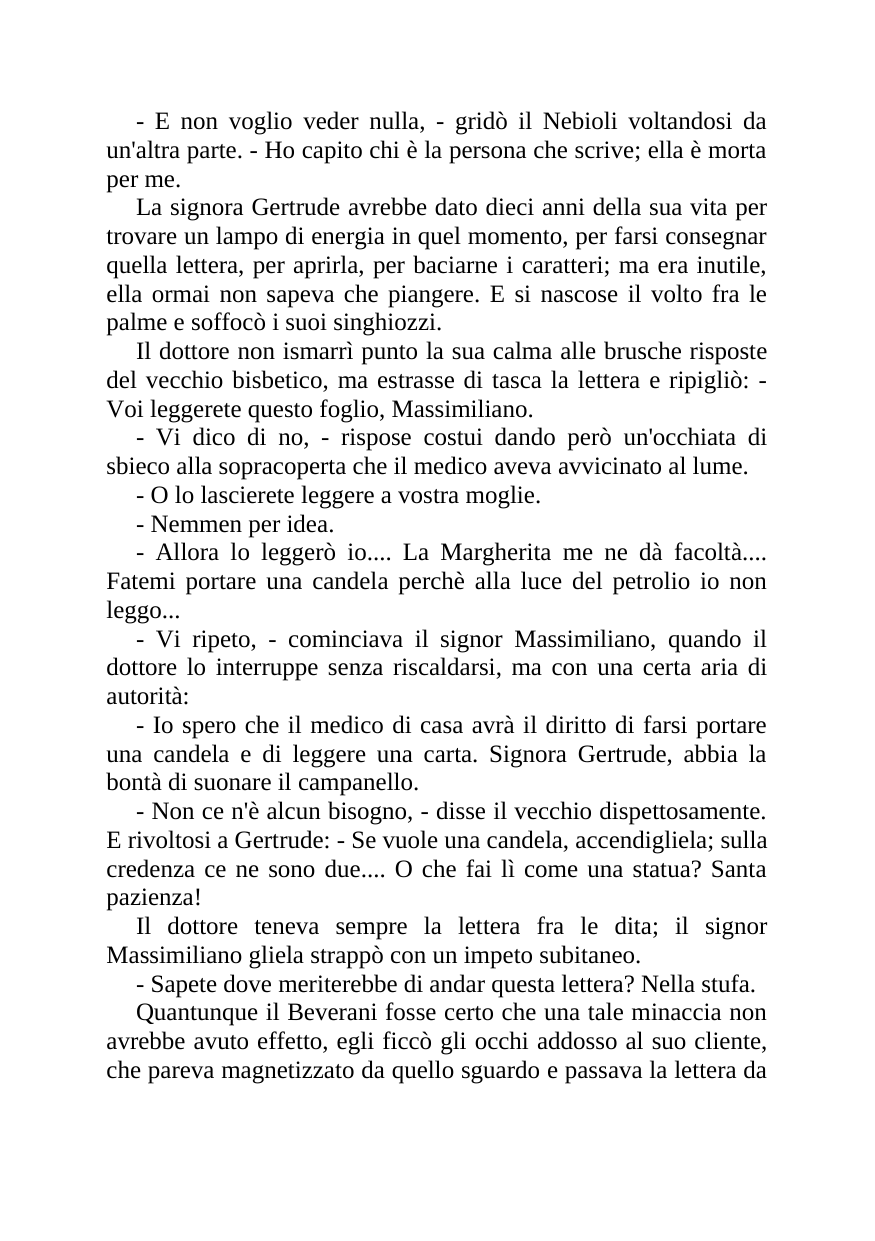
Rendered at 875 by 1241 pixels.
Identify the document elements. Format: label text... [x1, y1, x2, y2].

text - Allora lo leggerò io.... La Margherita me ne dà facoltà.... Fatemi portare una candela perchè alla luce del petrolio io non leggo... [106, 537, 768, 624]
text - Non ce n'è alcun bisogno, - disse il vecchio dispettosamente. E rivoltosi a Gertrude: - Se vuole una candela, accendigliela; sulla credenza ce ne sono due.... O che fai lì come una statua? Santa pazienza! [106, 796, 768, 911]
text La signora Gertrude avrebbe dato dieci anni della sua vita per trovare un lampo di energia in quel momento, per farsi consegnar quella lettera, per aprirla, per baciarne i caratteri; ma era inutile, ella ormai non sapeva che piangere. E si nascose il volto fra le palme e soffocò i suoi singhiozzi. [106, 192, 768, 336]
text - Io spero che il medico di casa avrà il diritto di farsi portare una candela e di leggere una carta. Signora Gertrude, abbia la bontà di suonare il campanello. [106, 710, 768, 796]
text - Nemmen per idea. [106, 509, 768, 537]
text - E non voglio veder nulla, - gridò il Nebioli voltandosi da un'altra parte. - Ho capito chi è la persona che scrive; ella è morta per me. [106, 106, 768, 192]
text - Vi ripeto, - cominciava il signor Massimiliano, quando il dottore lo interruppe senza riscaldarsi, ma con una certa aria di autorità: [106, 624, 768, 710]
text - Sapete dove meriterebbe di andar questa lettera? Nella stufa. [106, 969, 768, 997]
text Il dottore teneva sempre la lettera fra le dita; il signor Massimiliano gliela strappò con un impeto subitaneo. [106, 911, 768, 969]
text - O lo lascierete leggere a vostra moglie. [106, 480, 768, 509]
text Quantunque il Beverani fosse certo che una tale minaccia non avrebbe avuto effetto, egli ficcò gli occhi addosso al suo cliente, che pareva magnetizzato da quello sguardo e passava la lettera da [106, 997, 768, 1084]
text - Vi dico di no, - rispose costui dando però un'occhiata di sbieco alla sopracoperta che il medico aveva avvicinato al lume. [106, 422, 768, 480]
text Il dottore non ismarrì punto la sua calma alle brusche risposte del vecchio bisbetico, ma estrasse di tasca la lettera e ripigliò: - Voi leggerete questo foglio, Massimiliano. [106, 336, 768, 422]
